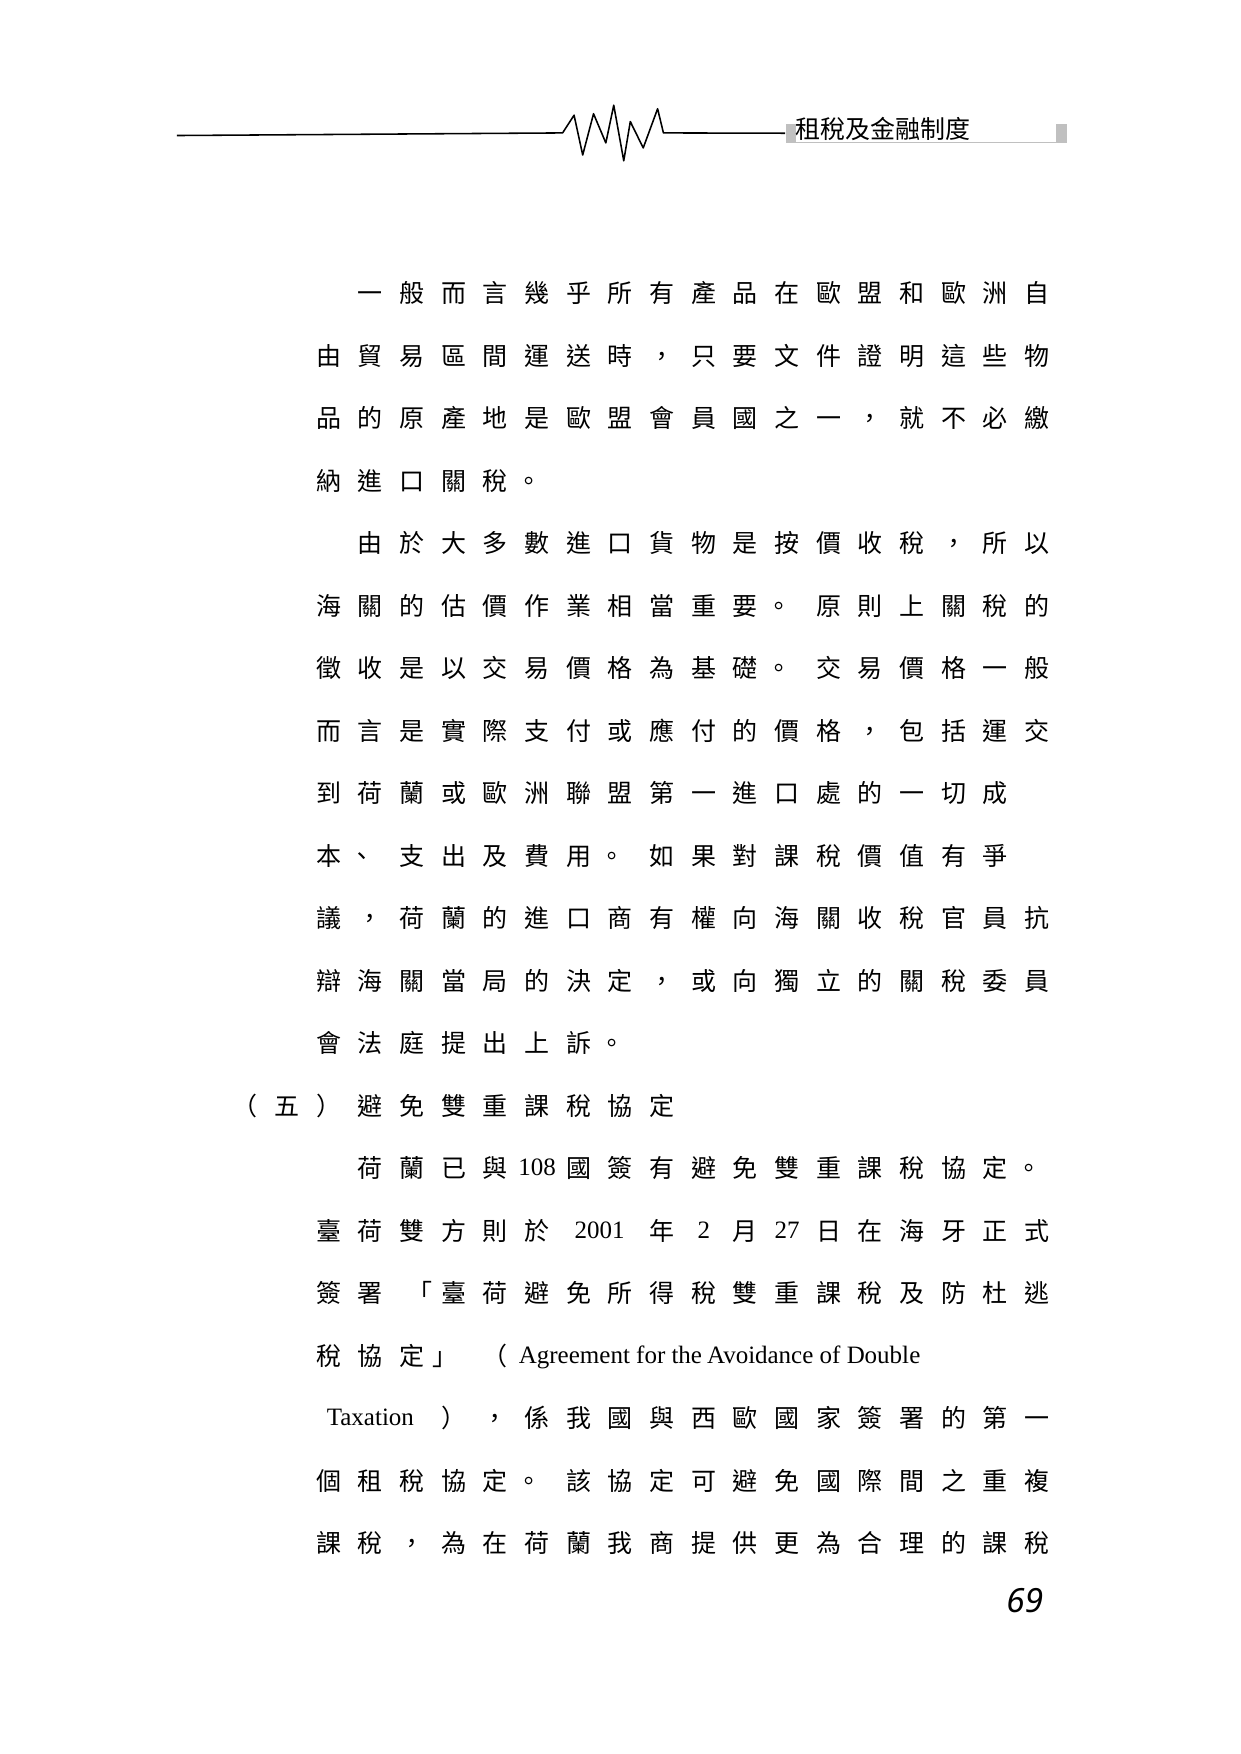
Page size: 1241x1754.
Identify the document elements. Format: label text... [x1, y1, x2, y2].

text 由於大多數進口貨物是按價收稅，所以海關的估價作業相當重要。原則上關稅的徵收是以交易價格為基礎。交易價格一般而言是實際支付或應付的價格，包括運交到荷蘭或歐洲聯盟第一進口處的一切成本、支出及費用。如果對課稅價值有爭議，荷蘭的進口商有權向海關收稅官員抗辯海關當局的決定，或向獨立的關稅委員會法庭提出上訴。 [281, 500, 1058, 1063]
text （五）避免雙重課稅協定 [207, 1063, 1058, 1125]
text 荷蘭已與108國簽有避免雙重課稅協定。臺荷雙方則於2001年2月27日在海牙正式簽署「臺荷避免所得稅雙重課稅及防杜逃稅協定」（Agreement for the Avoidance of Double Taxation），係我國與西歐國家簽署的第一個租稅協定。該協定可避免國際間之重複課稅，為在荷蘭我商提供更為合理的課稅 [281, 1125, 1058, 1563]
text 一般而言幾乎所有產品在歐盟和歐洲自由貿易區間運送時，只要文件證明這些物品的原產地是歐盟會員國之一，就不必繳納進口關稅。 [281, 250, 1058, 500]
